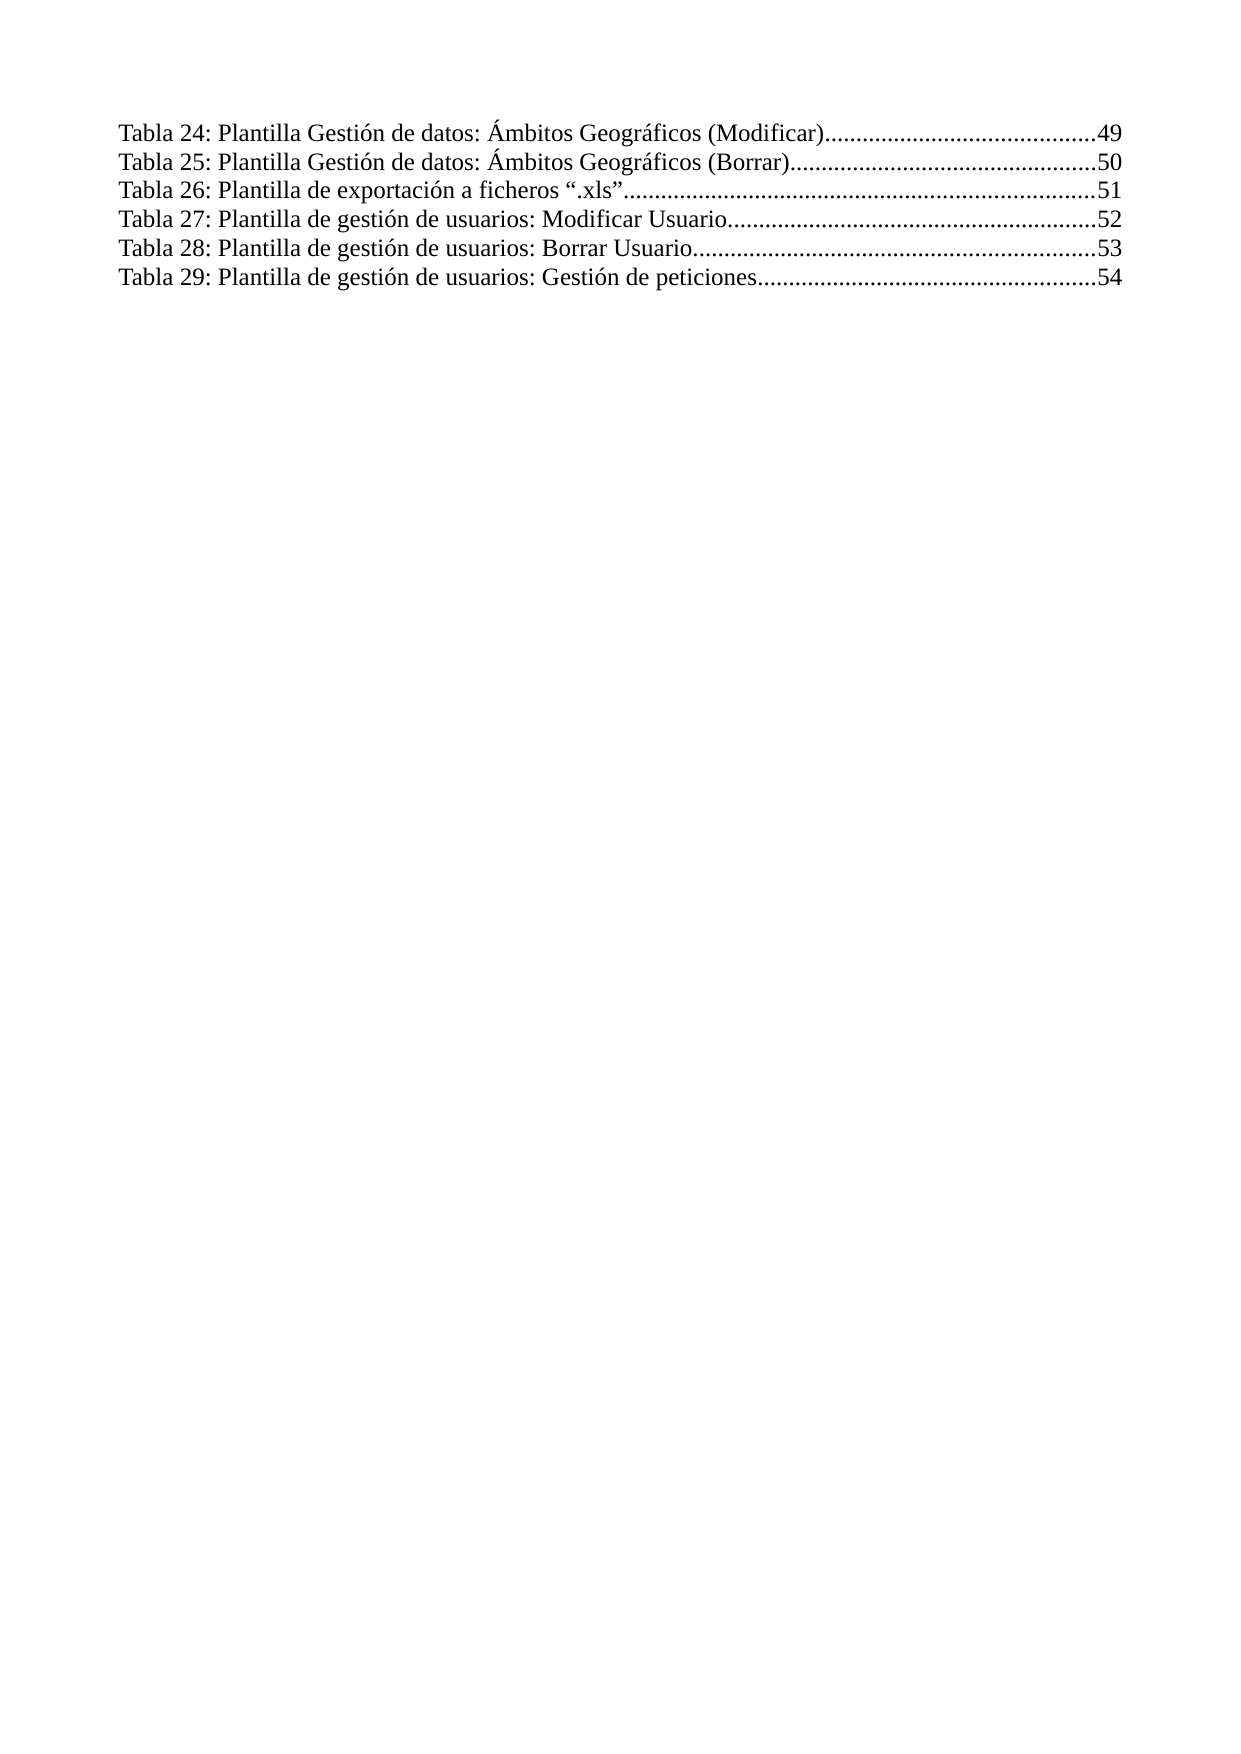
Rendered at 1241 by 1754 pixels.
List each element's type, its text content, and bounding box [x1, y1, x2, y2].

text Tabla 25: Plantilla Gestión de datos: Ámbitos Geográficos (Borrar) 50 [118, 147, 1122, 176]
text Tabla 28: Plantilla de gestión de usuarios: Borrar Usuario. 53 [118, 233, 1122, 262]
text Tabla 24: Plantilla Gestión de datos: Ámbitos Geográficos (Modificar) 49 [118, 118, 1122, 147]
text Tabla 26: Plantilla de exportación a ficheros “.xls” 51 [118, 176, 1122, 204]
text Tabla 29: Plantilla de gestión de usuarios: Gestión de peticiones 54 [118, 262, 1122, 291]
text Tabla 27: Plantilla de gestión de usuarios: Modificar Usuario. 52 [118, 204, 1122, 233]
